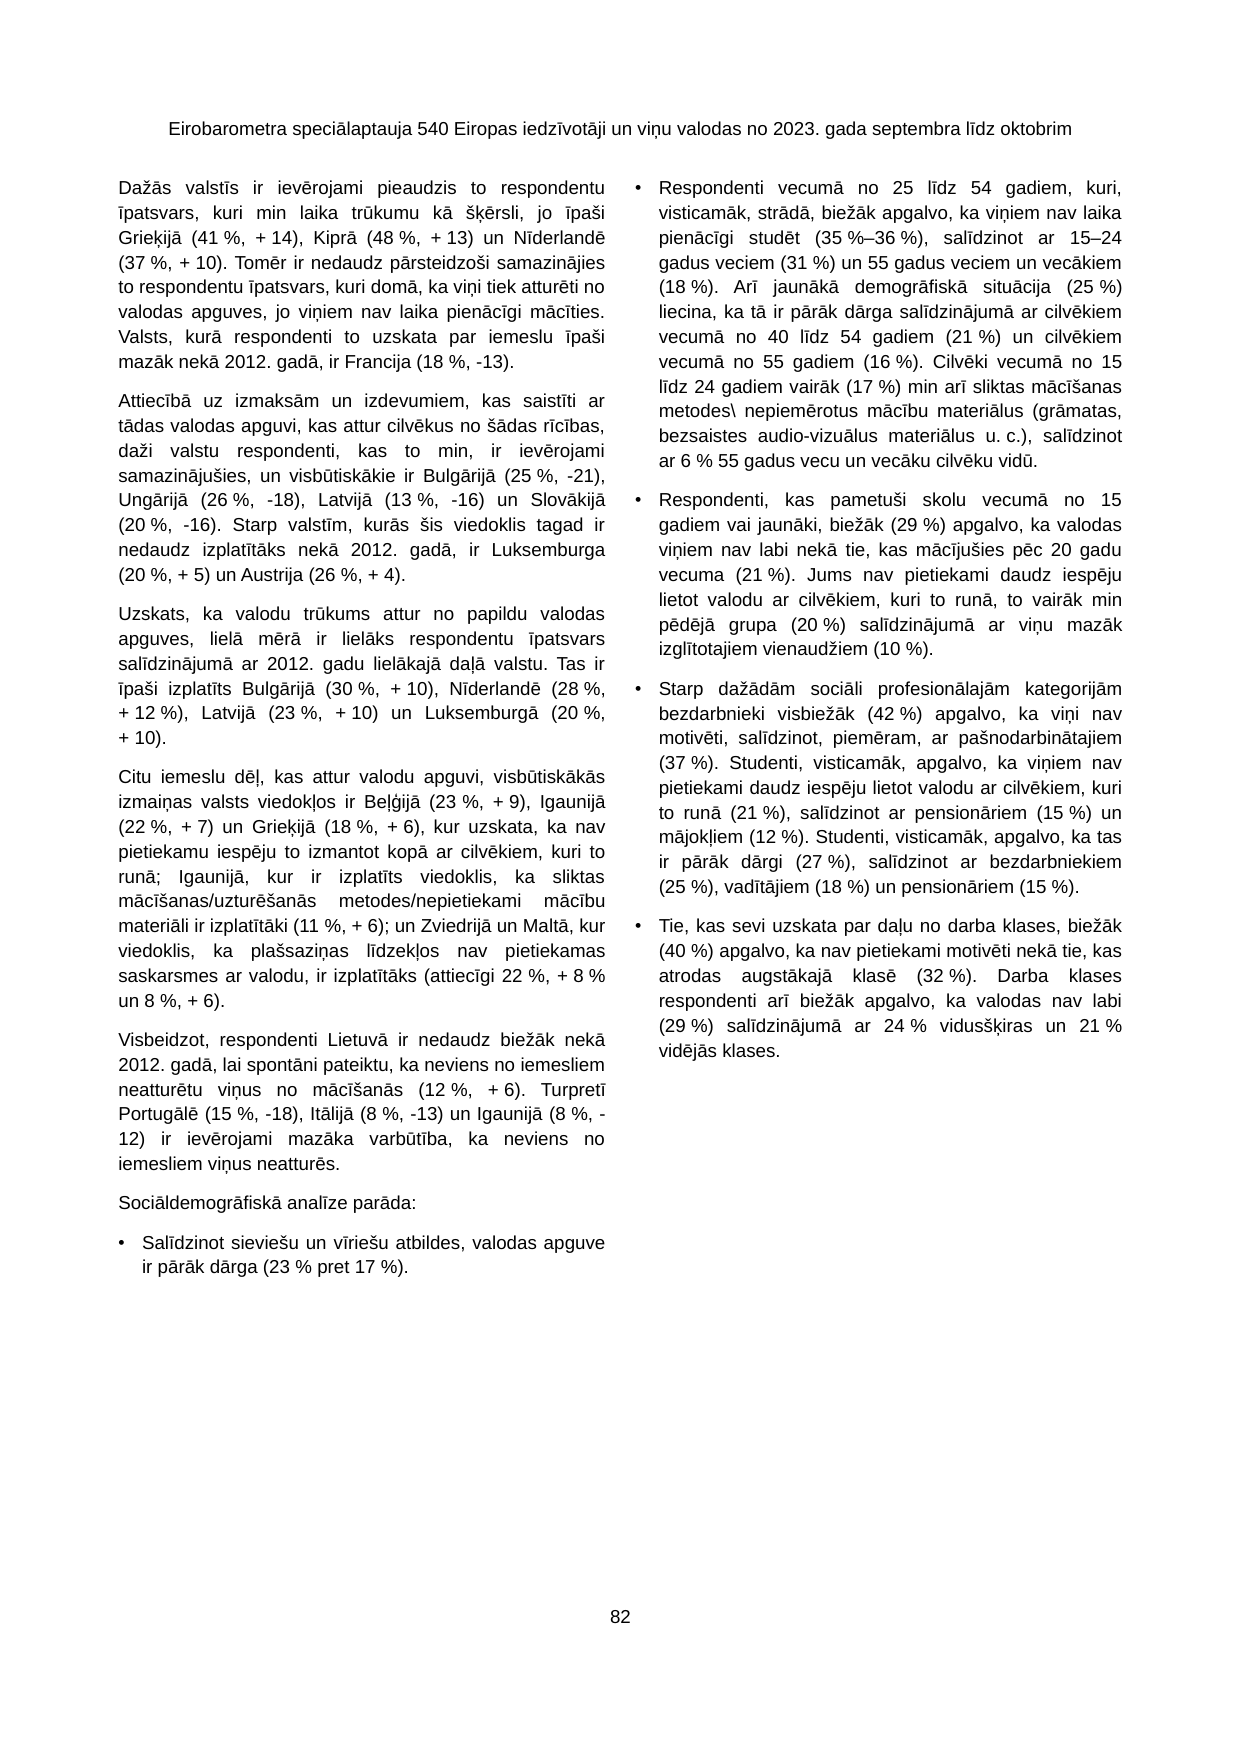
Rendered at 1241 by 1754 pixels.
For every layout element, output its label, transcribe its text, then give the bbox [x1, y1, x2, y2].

list Respondenti vecumā no 25 līdz 54 gadiem, kuri, visticamāk, strādā, biežāk apgalvo, ka viņiem nav laika pienācīgi studēt (35 %–36 %), salīdzinot ar 15–24 gadus veciem (31 %) un 55 gadus veciem un vecākiem (18 %). Arī jaunākā demogrāfiskā situācija (25 %) liecina, ka tā ir pārāk dārga salīdzinājumā ar cilvēkiem vecumā no 40 līdz 54 gadiem (21 %) un cilvēkiem vecumā no 55 gadiem (16 %). Cilvēki vecumā no 15 līdz 24 gadiem vairāk (17 %) min arī sliktas mācīšanas metodes\ nepiemērotus mācību materiālus (grāmatas, bezsaistes audio-vizuālus materiālus u. c.), salīdzinot ar 6 % 55 gadus vecu un vecāku cilvēku vidū. [635, 177, 1122, 471]
text Attiecībā uz izmaksām un izdevumiem, kas saistīti ar tādas valodas apguvi, kas attur cilvēkus no šādas rīcības, daži valstu respondenti, kas to min, ir ievērojami samazinājušies, un visbūtiskākie ir Bulgārijā (25 %, -21), Ungārijā (26 %, -18), Latvijā (13 %, -16) un Slovākijā (20 %, -16). Starp valstīm, kurās šis viedoklis tagad ir nedaudz izplatītāks nekā 2012. gadā, ir Luksemburga (20 %, + 5) un Austrija (26 %, + 4). [118, 390, 605, 585]
list Tie, kas sevi uzskata par daļu no darba klases, biežāk (40 %) apgalvo, ka nav pietiekami motivēti nekā tie, kas atrodas augstākajā klasē (32 %). Darba klases respondenti arī biežāk apgalvo, ka valodas nav labi (29 %) salīdzinājumā ar 24 % vidusšķiras un 21 % vidējās klases. [635, 915, 1122, 1061]
text Sociāldemogrāfiskā analīze parāda: [118, 1192, 605, 1214]
list Respondenti, kas pametuši skolu vecumā no 15 gadiem vai jaunāki, biežāk (29 %) apgalvo, ka valodas viņiem nav labi nekā tie, kas mācījušies pēc 20 gadu vecuma (21 %). Jums nav pietiekami daudz iespēju lietot valodu ar cilvēkiem, kuri to runā, to vairāk min pēdējā grupa (20 %) salīdzinājumā ar viņu mazāk izglītotajiem vienaudžiem (10 %). [635, 489, 1122, 660]
text Dažās valstīs ir ievērojami pieaudzis to respondentu īpatsvars, kuri min laika trūkumu kā šķērsli, jo īpaši Grieķijā (41 %, + 14), Kiprā (48 %, + 13) un Nīderlandē (37 %, + 10). Tomēr ir nedaudz pārsteidzoši samazinājies to respondentu īpatsvars, kuri domā, ka viņi tiek atturēti no valodas apguves, jo viņiem nav laika pienācīgi mācīties. Valsts, kurā respondenti to uzskata par iemeslu īpaši mazāk nekā 2012. gadā, ir Francija (18 %, -13). [118, 177, 605, 372]
list Starp dažādām sociāli profesionālajām kategorijām bezdarbnieki visbiežāk (42 %) apgalvo, ka viņi nav motivēti, salīdzinot, piemēram, ar pašnodarbinātajiem (37 %). Studenti, visticamāk, apgalvo, ka viņiem nav pietiekami daudz iespēju lietot valodu ar cilvēkiem, kuri to runā (21 %), salīdzinot ar pensionāriem (15 %) un mājokļiem (12 %). Studenti, visticamāk, apgalvo, ka tas ir pārāk dārgi (27 %), salīdzinot ar bezdarbniekiem (25 %), vadītājiem (18 %) un pensionāriem (15 %). [635, 677, 1122, 897]
text Citu iemeslu dēļ, kas attur valodu apguvi, visbūtiskākās izmaiņas valsts viedokļos ir Beļģijā (23 %, + 9), Igaunijā (22 %, + 7) un Grieķijā (18 %, + 6), kur uzskata, ka nav pietiekamu iespēju to izmantot kopā ar cilvēkiem, kuri to runā; Igaunijā, kur ir izplatīts viedoklis, ka sliktas mācīšanas/uzturēšanās metodes/nepietiekami mācību materiāli ir izplatītāki (11 %, + 6); un Zviedrijā un Maltā, kur viedoklis, ka plašsaziņas līdzekļos nav pietiekamas saskarsmes ar valodu, ir izplatītāks (attiecīgi 22 %, + 8 % un 8 %, + 6). [118, 766, 605, 1011]
list Salīdzinot sieviešu un vīriešu atbildes, valodas apguve ir pārāk dārga (23 % pret 17 %). [118, 1231, 605, 1278]
text Uzskats, ka valodu trūkums attur no papildu valodas apguves, lielā mērā ir lielāks respondentu īpatsvars salīdzinājumā ar 2012. gadu lielākajā daļā valstu. Tas ir īpaši izplatīts Bulgārijā (30 %, + 10), Nīderlandē (28 %, + 12 %), Latvijā (23 %, + 10) un Luksemburgā (20 %, + 10). [118, 603, 605, 748]
text Visbeidzot, respondenti Lietuvā ir nedaudz biežāk nekā 2012. gadā, lai spontāni pateiktu, ka neviens no iemesliem neatturētu viņus no mācīšanās (12 %, + 6). Turpretī Portugālē (15 %, -18), Itālijā (8 %, -13) un Igaunijā (8 %, -12) ir ievērojami mazāka varbūtība, ka neviens no iemesliem viņus neatturēs. [118, 1029, 605, 1174]
